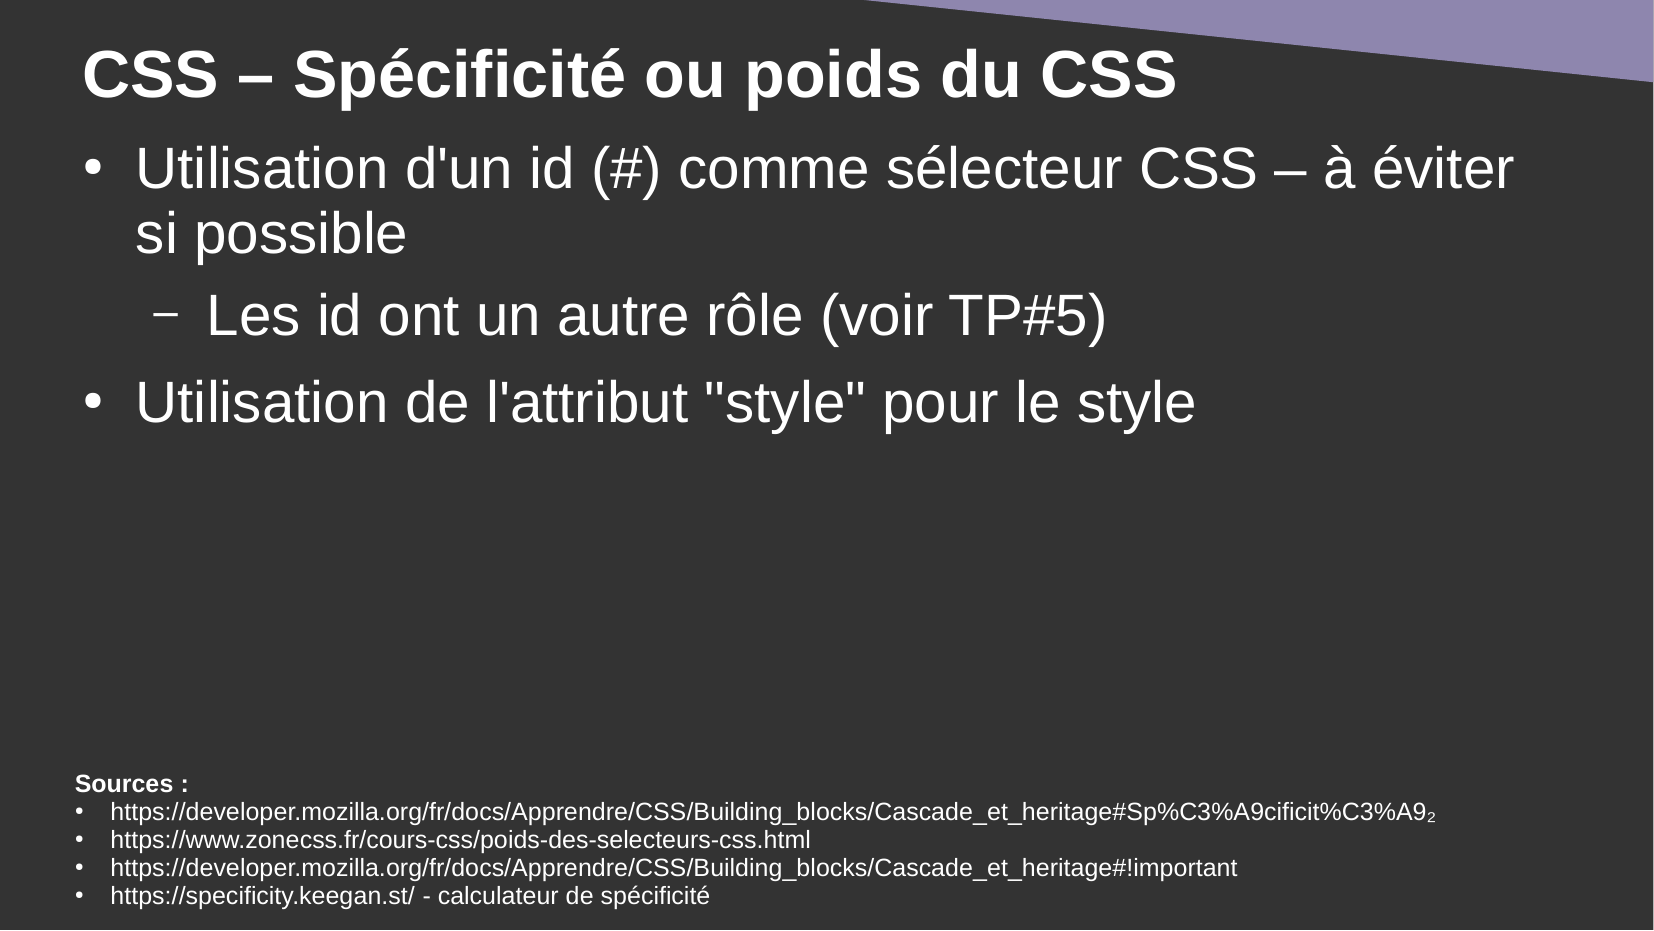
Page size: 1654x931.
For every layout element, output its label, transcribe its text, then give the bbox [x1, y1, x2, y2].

text_box Sources : https://developer.mozilla.org/fr/docs/Apprendre/CSS/Building_blocks/Cascade_et_heritage#Sp%C3%A9cificit%C3%A9₂ https://www.zonecss.fr/cours-css/poids-des-selecteurs-css.html https://developer.mozilla.org/fr/docs/Apprendre/CSS/Building_blocks/Cascade_et_heritage#!important https://specificity.keegan.st/ - calculateur de spécificité [60, 762, 1546, 931]
title CSS – Spécificité ou poids du CSS [82, 37, 1571, 122]
list Utilisation d'un id (#) comme sélecteur CSS – à éviter si possible Les id ont un autre rôle (voir TP#5) Utilisation de l'attribut "style" pour le style [64, 135, 1546, 762]
text_box [864, 0, 1654, 83]
